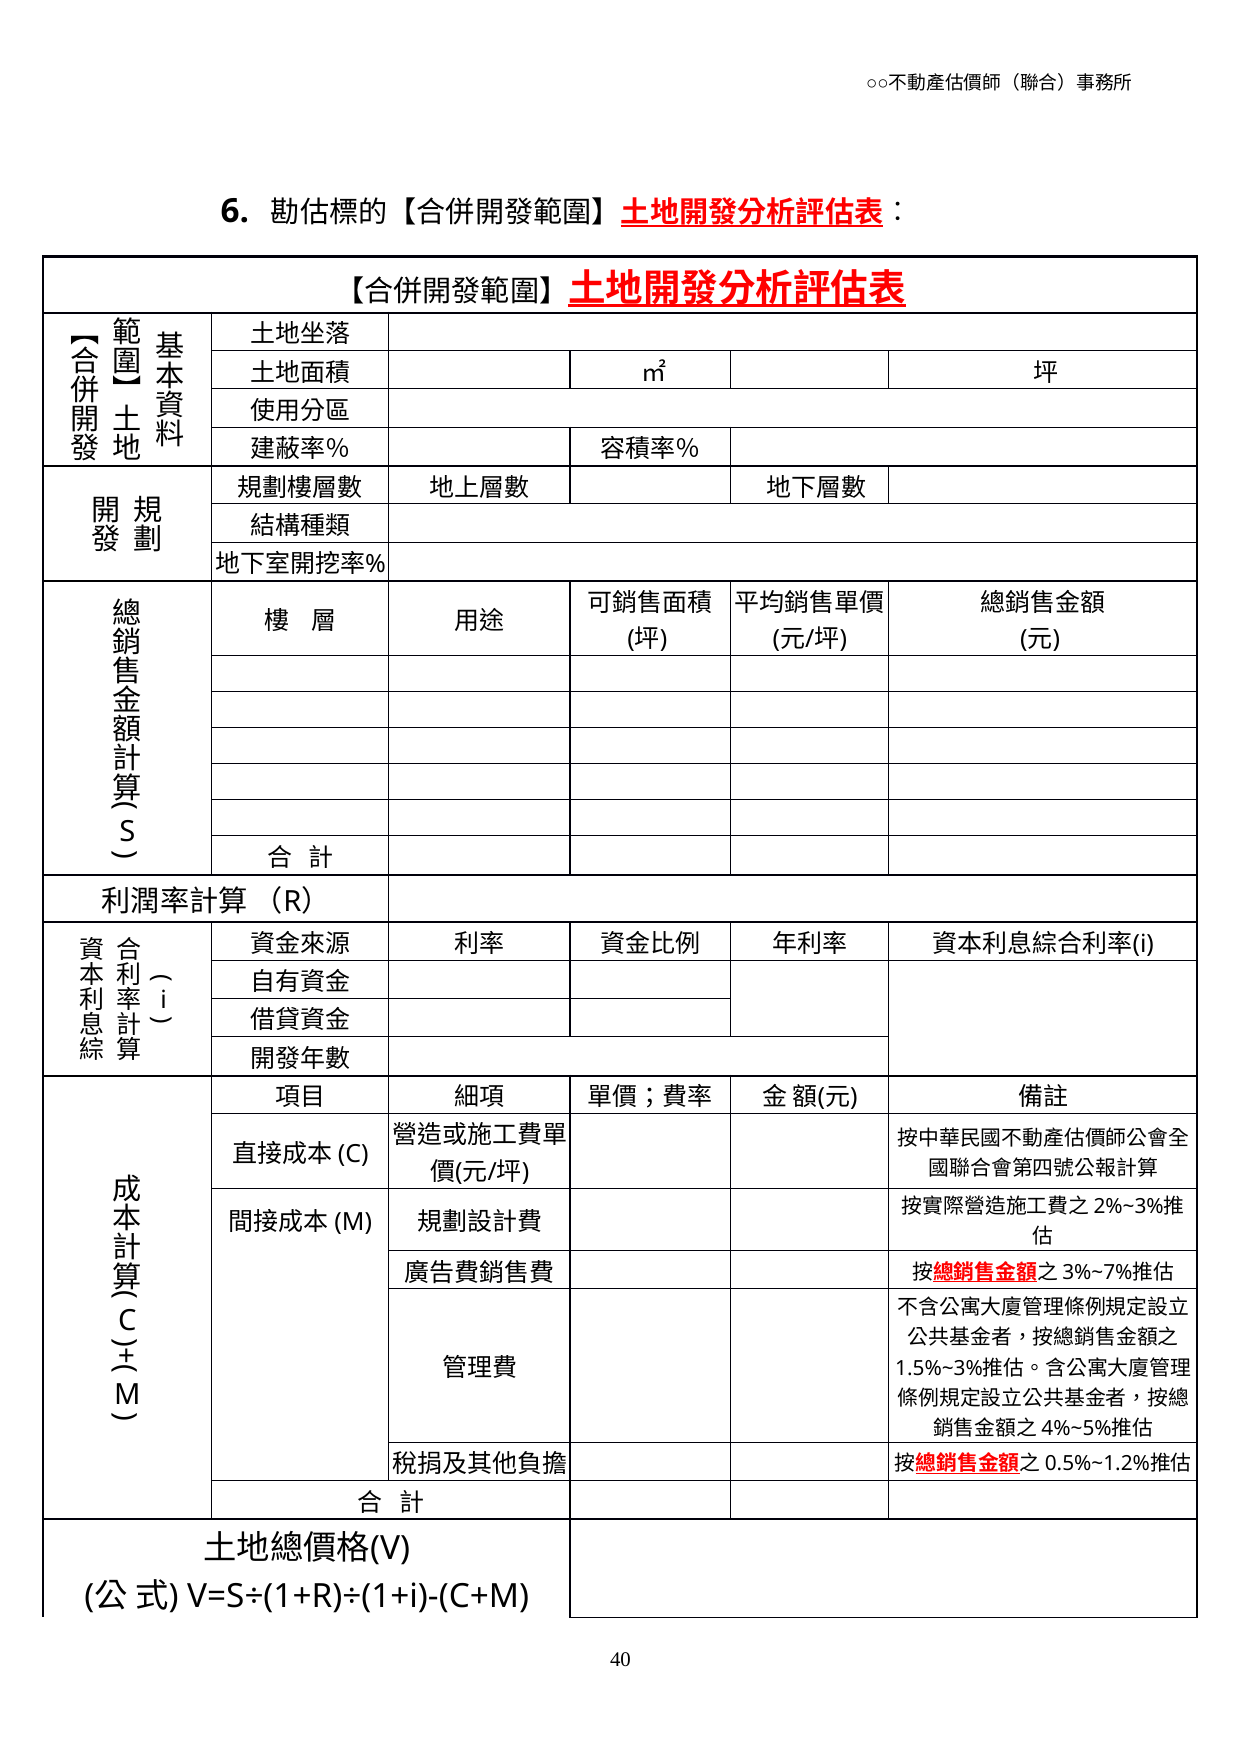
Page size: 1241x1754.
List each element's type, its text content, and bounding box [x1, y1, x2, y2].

table_cell 可銷售面積 (坪) [571, 582, 730, 654]
table_cell 利率 [389, 923, 569, 959]
table_cell 土地面積 [212, 351, 388, 388]
table_cell (i) 合利率計算 資本利息綜 [44, 923, 211, 1074]
table_cell [389, 876, 1196, 921]
table_cell [571, 728, 730, 763]
table_cell 營造或施工費單價(元/坪) [389, 1114, 569, 1187]
table_cell 年利率 [731, 923, 888, 959]
table_cell 備註 [889, 1077, 1196, 1113]
table_cell 總銷售金額 (元) [889, 582, 1196, 654]
table_cell 平均銷售單價(元/坪) [731, 582, 888, 654]
table_cell [731, 1114, 888, 1187]
table_cell 單價；費率 [571, 1077, 730, 1113]
table_cell [571, 692, 730, 727]
table_cell [389, 1037, 888, 1074]
table_cell [731, 800, 888, 835]
table_cell 按總銷售金額之3%~7%推估 [889, 1251, 1196, 1288]
table_cell [389, 314, 1196, 350]
table_cell [571, 999, 730, 1036]
table_cell [731, 961, 888, 1036]
table_cell 坪 [889, 351, 1196, 388]
table_cell [571, 800, 730, 835]
table_cell 按中華民國不動產估價師公會全國聯合會第四號公報計算 [889, 1114, 1196, 1187]
table_cell [389, 351, 569, 388]
table_cell [389, 961, 569, 998]
table_cell [571, 1481, 730, 1518]
table_cell [212, 1288, 388, 1442]
table_cell 樓 層 [212, 582, 388, 654]
table_cell 間接成本 (M) [212, 1189, 388, 1250]
table_cell [389, 543, 1196, 580]
table_cell 規劃樓層數 [212, 467, 388, 503]
table_cell 地上層數 [389, 467, 569, 503]
table_cell 資本利息綜合利率(i) [889, 923, 1196, 959]
table_cell [731, 1443, 888, 1480]
table_header 【合併開發範圍】土地開發分析評估表 [44, 258, 1196, 312]
table_cell 項目 [212, 1077, 388, 1113]
table_cell 細項 [389, 1077, 569, 1113]
table_cell [212, 1250, 388, 1288]
table_cell [389, 999, 569, 1036]
table_cell 規劃 開發 [44, 467, 211, 580]
table_cell [212, 692, 388, 727]
table_cell [731, 656, 888, 691]
table_cell [571, 836, 730, 874]
table_cell [889, 728, 1196, 763]
table_cell [389, 836, 569, 874]
table_cell [889, 836, 1196, 874]
table_cell [731, 764, 888, 799]
table_cell [571, 1520, 1196, 1617]
table_cell 自有資金 [212, 961, 388, 998]
table_cell 建蔽率％ [212, 428, 388, 465]
table_cell [212, 1442, 388, 1480]
table_cell 容積率％ [571, 428, 730, 465]
table_cell [389, 692, 569, 727]
table_cell 成本計算(C)+(M) [44, 1077, 211, 1518]
table_cell 按總銷售金額之0.5%~1.2%推估 [889, 1443, 1196, 1480]
table_cell [389, 764, 569, 799]
table_cell [212, 764, 388, 799]
table_cell 基本資料 範圍】土地 【合併開發 [44, 314, 211, 465]
table_cell [889, 692, 1196, 727]
table_cell [889, 656, 1196, 691]
table_cell 按實際營造施工費之2%~3%推估 [889, 1189, 1196, 1250]
table_cell [571, 961, 730, 998]
table_cell 管理費 [389, 1289, 569, 1442]
table_cell [731, 1481, 888, 1518]
subtitle 勘估標的【合併開發範圍】土地開發分析評估表︰ [220, 187, 1132, 233]
table_cell 金 額(元) [731, 1077, 888, 1113]
table_cell 廣告費銷售費 [389, 1251, 569, 1288]
table_cell 使用分區 [212, 389, 388, 427]
table_cell [571, 1251, 730, 1288]
table_cell 土地坐落 [212, 314, 388, 350]
table_cell [212, 800, 388, 835]
table_cell 直接成本 (C) [212, 1114, 388, 1187]
table_cell [389, 800, 569, 835]
table_cell [571, 1443, 730, 1480]
table_cell [731, 351, 888, 388]
table_cell 合 計 [212, 1481, 569, 1518]
table_cell 合 計 [212, 836, 388, 874]
table_cell [571, 1114, 730, 1187]
table_cell 結構種類 [212, 504, 388, 542]
table_cell [212, 728, 388, 763]
table_cell [571, 467, 730, 503]
table_cell 借貸資金 [212, 999, 388, 1036]
table_cell [889, 1481, 1196, 1518]
table_cell [389, 504, 1196, 542]
table_cell [389, 428, 569, 465]
table_cell [731, 428, 1196, 465]
table_cell [389, 389, 1196, 427]
table_cell [731, 836, 888, 874]
table_cell 開發年數 [212, 1037, 388, 1074]
table_cell 利潤率計算 （R） [44, 876, 388, 921]
table_cell 資金比例 [571, 923, 730, 959]
table_cell [889, 800, 1196, 835]
table_cell 土地總價格(V) (公 式) V=S÷(1+R)÷(1+i)-(C+M) [44, 1520, 569, 1617]
table_cell [571, 1289, 730, 1442]
table_cell [212, 656, 388, 691]
table_cell 用途 [389, 582, 569, 654]
table_cell [389, 656, 569, 691]
table_cell [889, 764, 1196, 799]
table_cell 資金來源 [212, 923, 388, 959]
table_cell 規劃設計費 [389, 1189, 569, 1250]
table_cell [731, 1251, 888, 1288]
table_cell [731, 692, 888, 727]
table_cell [731, 1289, 888, 1442]
table_cell [389, 728, 569, 763]
table_cell [889, 467, 1196, 503]
table_cell 不含公寓大廈管理條例規定設立公共基金者，按總銷售金額之1.5%~3%推估。含公寓大廈管理條例規定設立公共基金者，按總銷售金額之4%~5%推估 [889, 1289, 1196, 1442]
table_cell [731, 1189, 888, 1250]
table_cell 總銷售金額計算(S) [44, 582, 211, 874]
table_cell [889, 961, 1196, 1074]
table_cell [731, 728, 888, 763]
table_cell 地下室開挖率% [212, 543, 388, 580]
table_cell ㎡ [571, 351, 730, 388]
table_cell [571, 764, 730, 799]
table_cell 地下層數 [731, 467, 888, 503]
table_cell [571, 656, 730, 691]
table_cell 稅捐及其他負擔 [389, 1443, 569, 1480]
table_cell [571, 1189, 730, 1250]
